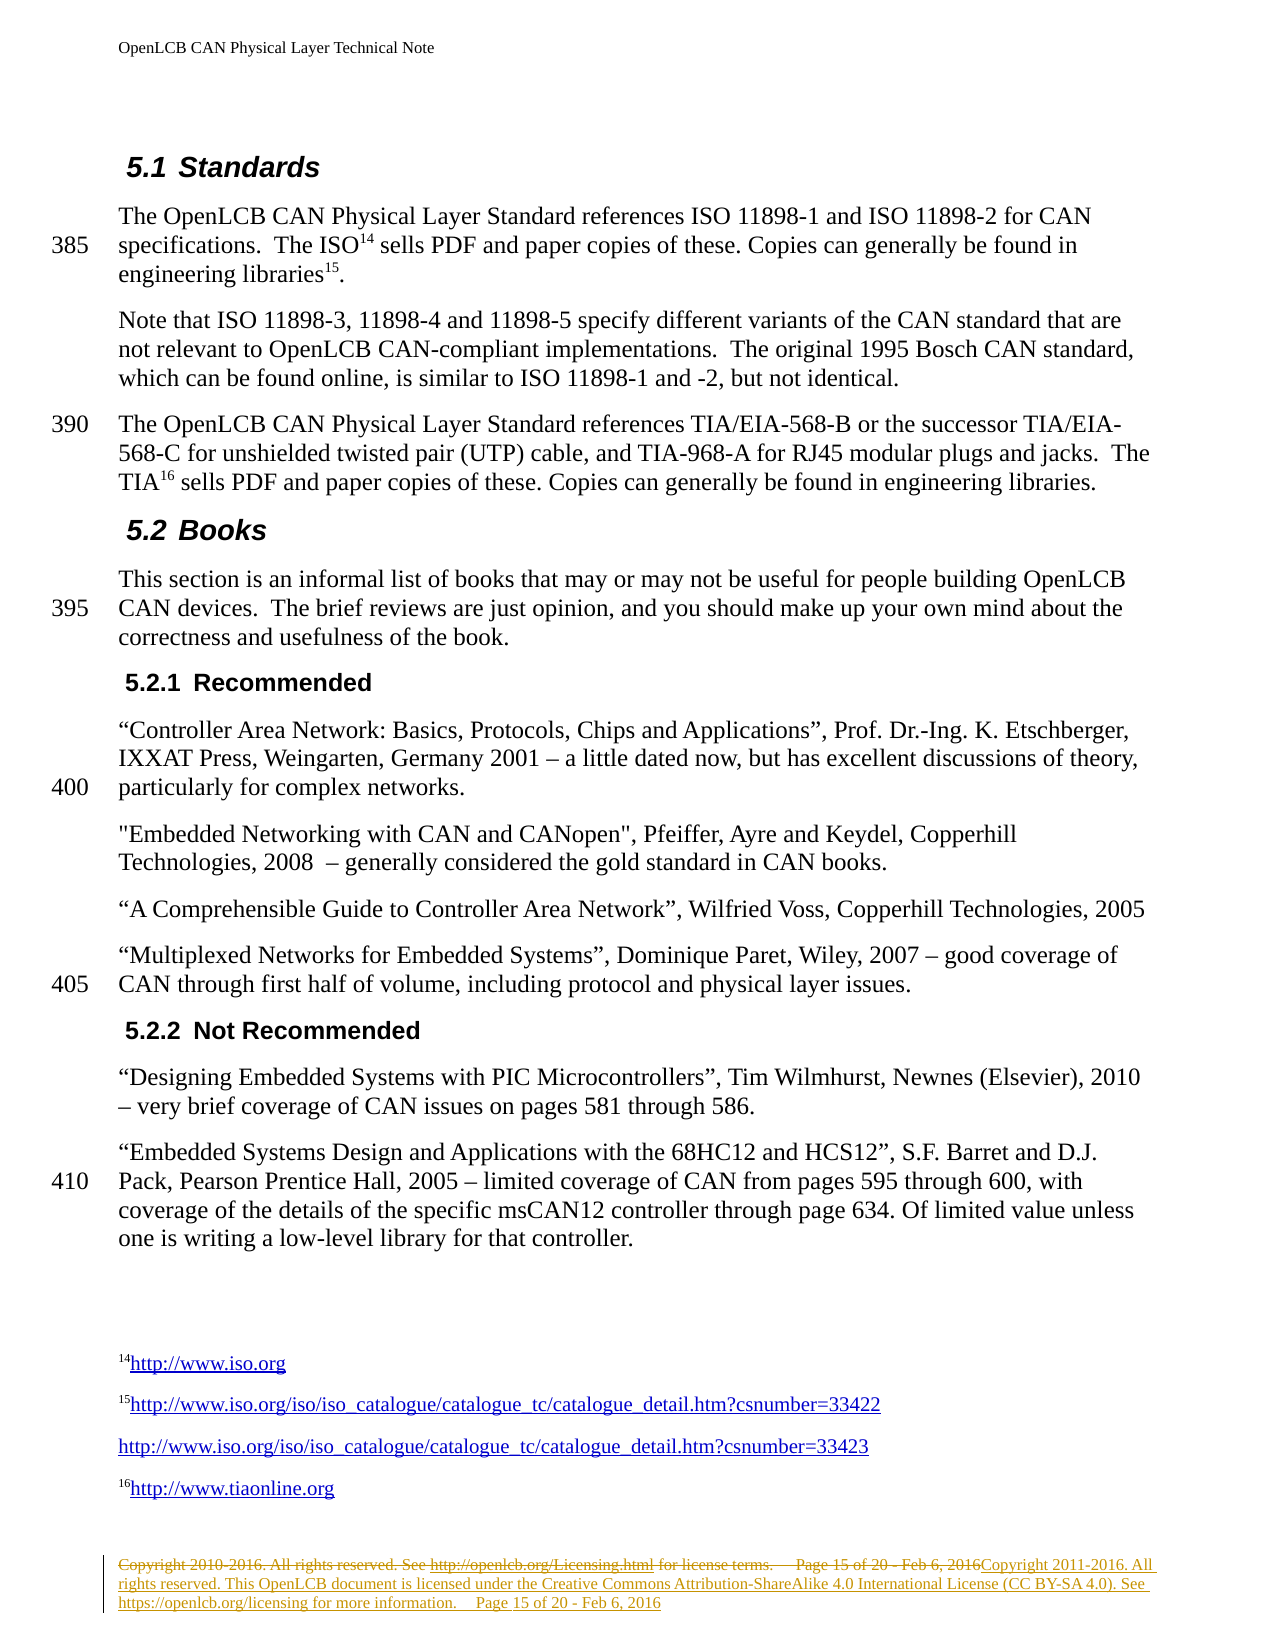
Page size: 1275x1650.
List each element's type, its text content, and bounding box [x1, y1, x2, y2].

text “Embedded Systems Design and Applications with the 68HC12 and HCS12”, S.F. Barret and D.J. Pack, Pearson Prentice Hall, 2005 – limited coverage of CAN from pages 595 through 600, with coverage of the details of the specific msCAN12 controller through page 634. Of limited value unless one is writing a low-level library for that controller. [118, 1137, 1157, 1252]
text The OpenLCB CAN Physical Layer Standard references TIA/EIA-568-B or the successor TIA/EIA- 568-C for unshielded twisted pair (UTP) cable, and TIA-968-A for RJ45 modular plugs and jacks. The TIA sells PDF and paper copies of these. Copies can generally be found in engineering libraries. [118, 409, 1157, 495]
text http://www.iso.org [118, 1351, 1157, 1375]
text This section is an informal list of books that may or may not be useful for people building OpenLCB CAN devices. The brief reviews are just opinion, and you should make up your own mind about the correctness and usefulness of the book. [118, 564, 1157, 651]
text http://www.iso.org/iso/iso_catalogue/catalogue_tc/catalogue_detail.htm?csnumber=33422 [118, 1392, 1157, 1416]
subtitle Recommended [118, 668, 1157, 697]
text http://www.tiaonline.org [118, 1476, 1157, 1500]
text "Embedded Networking with CAN and CANopen", Pfeiffer, Ayre and Keydel, Copperhill Technologies, 2008 – generally considered the gold standard in CAN books. [118, 819, 1157, 876]
text “Controller Area Network: Basics, Protocols, Chips and Applications”, Prof. Dr.-Ing. K. Etschberger, IXXAT Press, Weingarten, Germany 2001 – a little dated now, but has excellent discussions of theory, particularly for complex networks. [118, 715, 1157, 801]
text Note that ISO 11898-3, 11898-4 and 11898-5 specify different variants of the CAN standard that are not relevant to OpenLCB CAN-compliant implementations. The original 1995 Bosch CAN standard, which can be found online, is similar to ISO 11898-1 and -2, but not identical. [118, 305, 1157, 391]
text The OpenLCB CAN Physical Layer Standard references ISO 11898-1 and ISO 11898-2 for CAN specifications. The ISO sells PDF and paper copies of these. Copies can generally be found in engineering libraries. [118, 201, 1157, 287]
text “Multiplexed Networks for Embedded Systems”, Dominique Paret, Wiley, 2007 – good coverage of CAN through first half of volume, including protocol and physical layer issues. [118, 940, 1157, 998]
subtitle Not Recommended [118, 1016, 1157, 1044]
text “A Comprehensible Guide to Controller Area Network”, Wilfried Voss, Copperhill Technologies, 2005 [118, 894, 1157, 923]
subtitle Standards [118, 150, 1157, 183]
subtitle Books [118, 513, 1157, 547]
text “Designing Embedded Systems with PIC Microcontrollers”, Tim Wilmhurst, Newnes (Elsevier), 2010 – very brief coverage of CAN issues on pages 581 through 586. [118, 1062, 1157, 1119]
text http://www.iso.org/iso/iso_catalogue/catalogue_tc/catalogue_detail.htm?csnumber=33423 [118, 1434, 1157, 1458]
